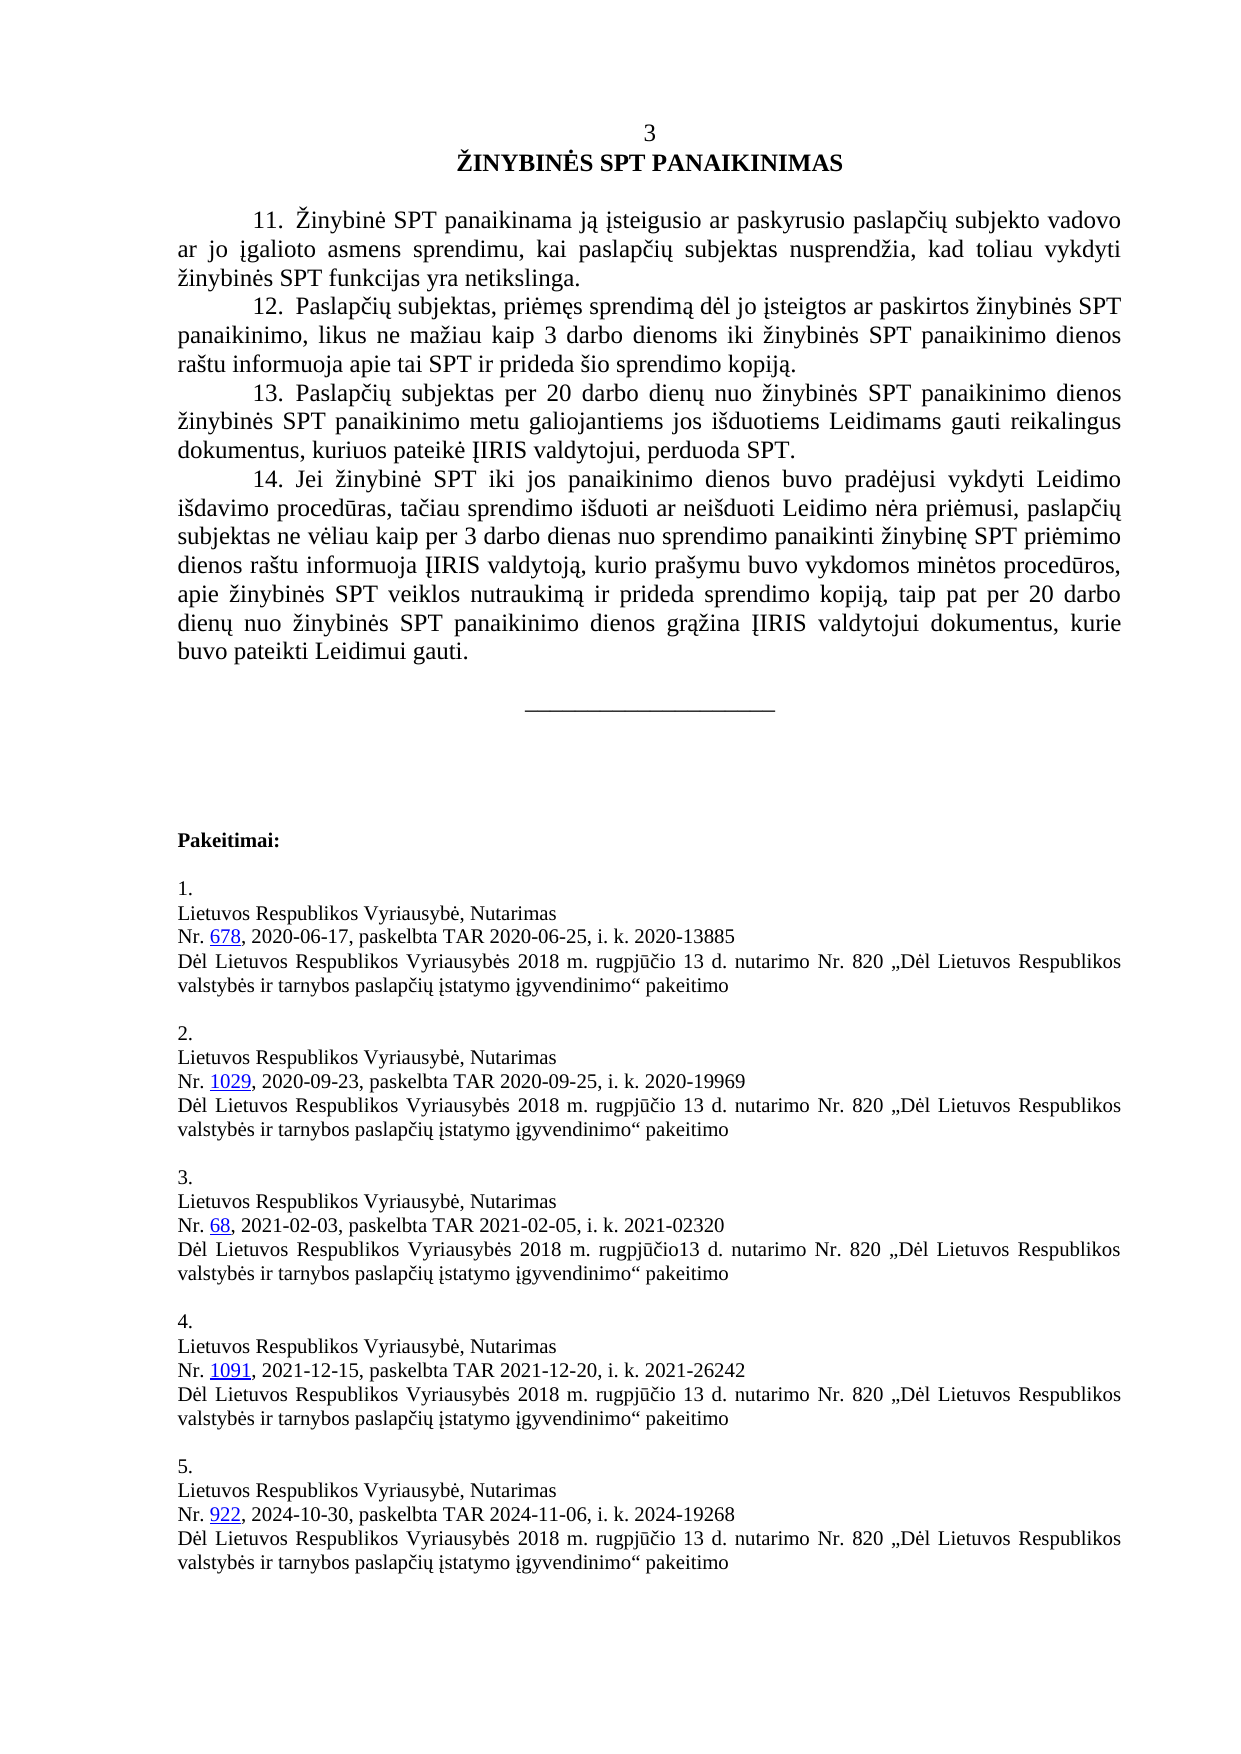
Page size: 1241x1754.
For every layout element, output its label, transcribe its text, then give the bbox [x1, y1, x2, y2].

text –––––––––––––––––––– [177, 694, 1122, 723]
text 3. [177, 1165, 1122, 1189]
text Dėl Lietuvos Respublikos Vyriausybės 2018 m. rugpjūčio 13 d. nutarimo Nr. 820 „Dėl Lietuvos Respublikos valstybės ir tarnybos paslapčių įstatymo įgyvendinimo“ pakeitimo [177, 1526, 1122, 1574]
text 14. Jei žinybinė SPT iki jos panaikinimo dienos buvo pradėjusi vykdyti Leidimo išdavimo procedūras, tačiau sprendimo išduoti ar neišduoti Leidimo nėra priėmusi, paslapčių subjektas ne vėliau kaip per 3 darbo dienas nuo sprendimo panaikinti žinybinę SPT priėmimo dienos raštu informuoja ĮIRIS valdytoją, kurio prašymu buvo vykdomos minėtos procedūros, apie žinybinės SPT veiklos nutraukimą ir prideda sprendimo kopiją, taip pat per 20 darbo dienų nuo žinybinės SPT panaikinimo dienos grąžina ĮIRIS valdytojui dokumentus, kurie buvo pateikti Leidimui gauti. [177, 464, 1122, 665]
text Lietuvos Respublikos Vyriausybė, Nutarimas [177, 1333, 1122, 1358]
text Dėl Lietuvos Respublikos Vyriausybės 2018 m. rugpjūčio13 d. nutarimo Nr. 820 „Dėl Lietuvos Respublikos valstybės ir tarnybos paslapčių įstatymo įgyvendinimo“ pakeitimo [177, 1237, 1122, 1285]
text ŽINYBINĖS SPT PANAIKINIMAs [177, 148, 1122, 176]
text Lietuvos Respublikos Vyriausybė, Nutarimas [177, 900, 1122, 924]
text 1. [177, 876, 1122, 900]
text Lietuvos Respublikos Vyriausybė, Nutarimas [177, 1189, 1122, 1213]
text 13. Paslapčių subjektas per 20 darbo dienų nuo žinybinės SPT panaikinimo dienos žinybinės SPT panaikinimo metu galiojantiems jos išduotiems Leidimams gauti reikalingus dokumentus, kuriuos pateikė ĮIRIS valdytojui, perduoda SPT. [177, 378, 1122, 464]
text Nr. 678, 2020-06-17, paskelbta TAR 2020-06-25, i. k. 2020-13885 [177, 924, 1122, 948]
text 2. [177, 1021, 1122, 1045]
text 11. Žinybinė SPT panaikinama ją įsteigusio ar paskyrusio paslapčių subjekto vadovo ar jo įgalioto asmens sprendimu, kai paslapčių subjektas nusprendžia, kad toliau vykdyti žinybinės SPT funkcijas yra netikslinga. [177, 205, 1122, 291]
text Nr. 922, 2024-10-30, paskelbta TAR 2024-11-06, i. k. 2024-19268 [177, 1502, 1122, 1526]
text 4. [177, 1309, 1122, 1333]
text Dėl Lietuvos Respublikos Vyriausybės 2018 m. rugpjūčio 13 d. nutarimo Nr. 820 „Dėl Lietuvos Respublikos valstybės ir tarnybos paslapčių įstatymo įgyvendinimo“ pakeitimo [177, 948, 1122, 997]
text Dėl Lietuvos Respublikos Vyriausybės 2018 m. rugpjūčio 13 d. nutarimo Nr. 820 „Dėl Lietuvos Respublikos valstybės ir tarnybos paslapčių įstatymo įgyvendinimo“ pakeitimo [177, 1382, 1122, 1430]
text Nr. 68, 2021-02-03, paskelbta TAR 2021-02-05, i. k. 2021-02320 [177, 1213, 1122, 1237]
text 5. [177, 1454, 1122, 1478]
text Nr. 1029, 2020-09-23, paskelbta TAR 2020-09-25, i. k. 2020-19969 [177, 1069, 1122, 1093]
text Nr. 1091, 2021-12-15, paskelbta TAR 2021-12-20, i. k. 2021-26242 [177, 1358, 1122, 1382]
text Pakeitimai: [177, 828, 1122, 852]
text Lietuvos Respublikos Vyriausybė, Nutarimas [177, 1478, 1122, 1502]
text Lietuvos Respublikos Vyriausybė, Nutarimas [177, 1045, 1122, 1069]
text 12. Paslapčių subjektas, priėmęs sprendimą dėl jo įsteigtos ar paskirtos žinybinės SPT panaikinimo, likus ne mažiau kaip 3 darbo dienoms iki žinybinės SPT panaikinimo dienos raštu informuoja apie tai SPT ir prideda šio sprendimo kopiją. [177, 291, 1122, 378]
text Dėl Lietuvos Respublikos Vyriausybės 2018 m. rugpjūčio 13 d. nutarimo Nr. 820 „Dėl Lietuvos Respublikos valstybės ir tarnybos paslapčių įstatymo įgyvendinimo“ pakeitimo [177, 1093, 1122, 1141]
